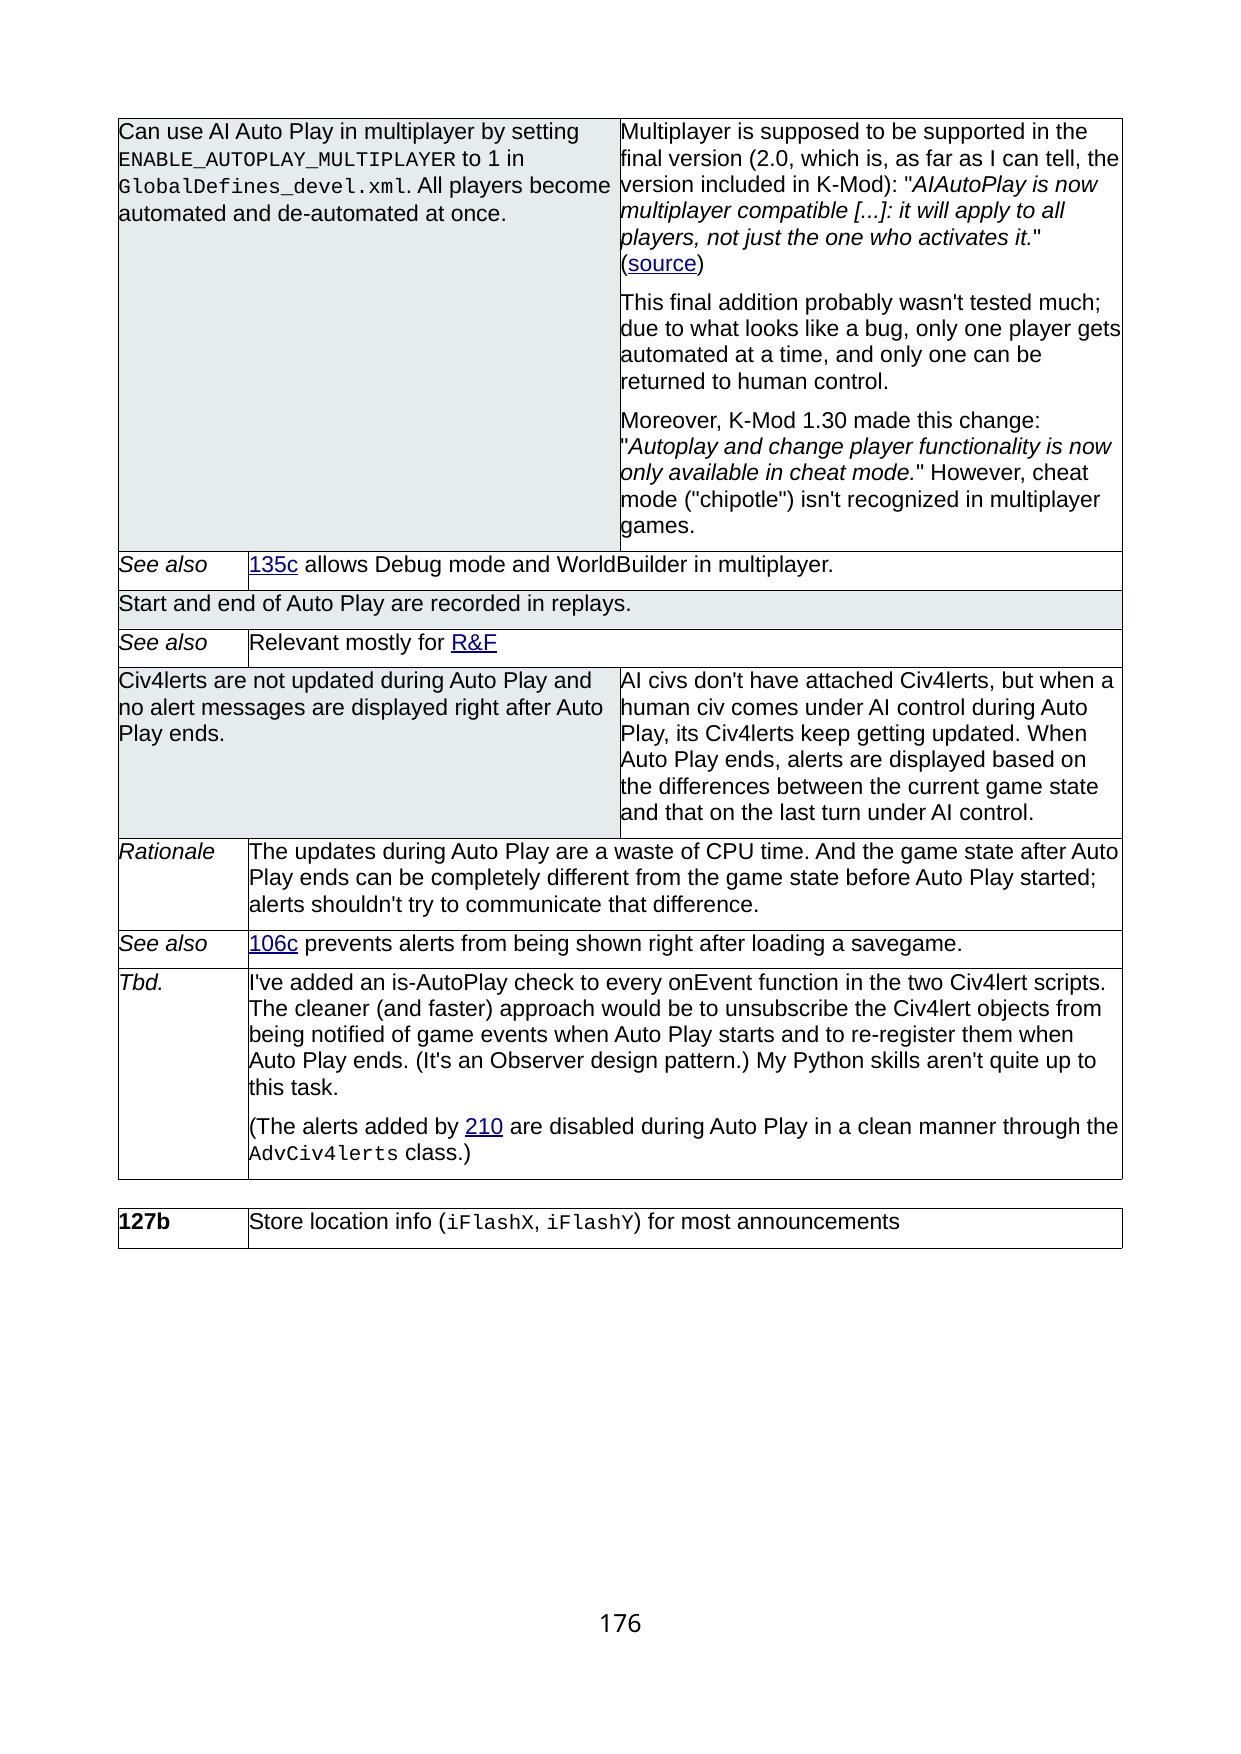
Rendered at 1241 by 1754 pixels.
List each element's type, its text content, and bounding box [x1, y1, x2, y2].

table_cell AI civs don't have attached Civ4lerts, but when a human civ comes under AI control during Auto Play, its Civ4lerts keep getting updated. When Auto Play ends, alerts are displayed based on the differences between the current game state and that on the last turn under AI control. [621, 668, 1122, 838]
table_header Store location info (iFlashX, iFlashY) for most announcements [249, 1209, 1122, 1248]
table_header 127b [119, 1209, 248, 1248]
table_cell Tbd. [119, 969, 248, 1179]
table_cell Multiplayer is supposed to be supported in the final version (2.0, which is, as far as I can tell, the version included in K-Mod): "AIAutoPlay is now multiplayer compatible [...]: it will apply to all players, not just the one who activates it." (source) This final addition probably wasn't tested much; due to what looks like a bug, only one player gets automated at a time, and only one can be returned to human control. Moreover, K-Mod 1.30 made this change: "Autoplay and change player functionality is now only available in cheat mode." However, cheat mode ("chipotle") isn't recognized in multiplayer games. [621, 119, 1122, 551]
table_cell 106c prevents alerts from being shown right after loading a savegame. [249, 931, 1122, 968]
table_cell Can use AI Auto Play in multiplayer by setting ENABLE_AUTOPLAY_MULTIPLAYER to 1 in GlobalDefines_devel.xml. All players become automated and de-automated at once. [119, 119, 620, 551]
table_cell Start and end of Auto Play are recorded in replays. [119, 591, 1122, 628]
table_cell See also [119, 630, 248, 667]
table_cell Civ4lerts are not updated during Auto Play and no alert messages are displayed right after Auto Play ends. [119, 668, 620, 838]
table_cell 135c allows Debug mode and WorldBuilder in multiplayer. [249, 552, 1122, 589]
table_cell Relevant mostly for R&F [249, 630, 1122, 667]
table_cell Rationale [119, 839, 248, 929]
table_cell I've added an is-AutoPlay check to every onEvent function in the two Civ4lert scripts. The cleaner (and faster) approach would be to unsubscribe the Civ4lert objects from being notified of game events when Auto Play starts and to re-register them when Auto Play ends. (It's an Observer design pattern.) My Python skills aren't quite up to this task. (The alerts added by 210 are disabled during Auto Play in a clean manner through the AdvCiv4lerts class.) [249, 969, 1122, 1179]
table_cell See also [119, 552, 248, 589]
table_cell The updates during Auto Play are a waste of CPU time. And the game state after Auto Play ends can be completely different from the game state before Auto Play started; alerts shouldn't try to communicate that difference. [249, 839, 1122, 929]
table_cell See also [119, 931, 248, 968]
